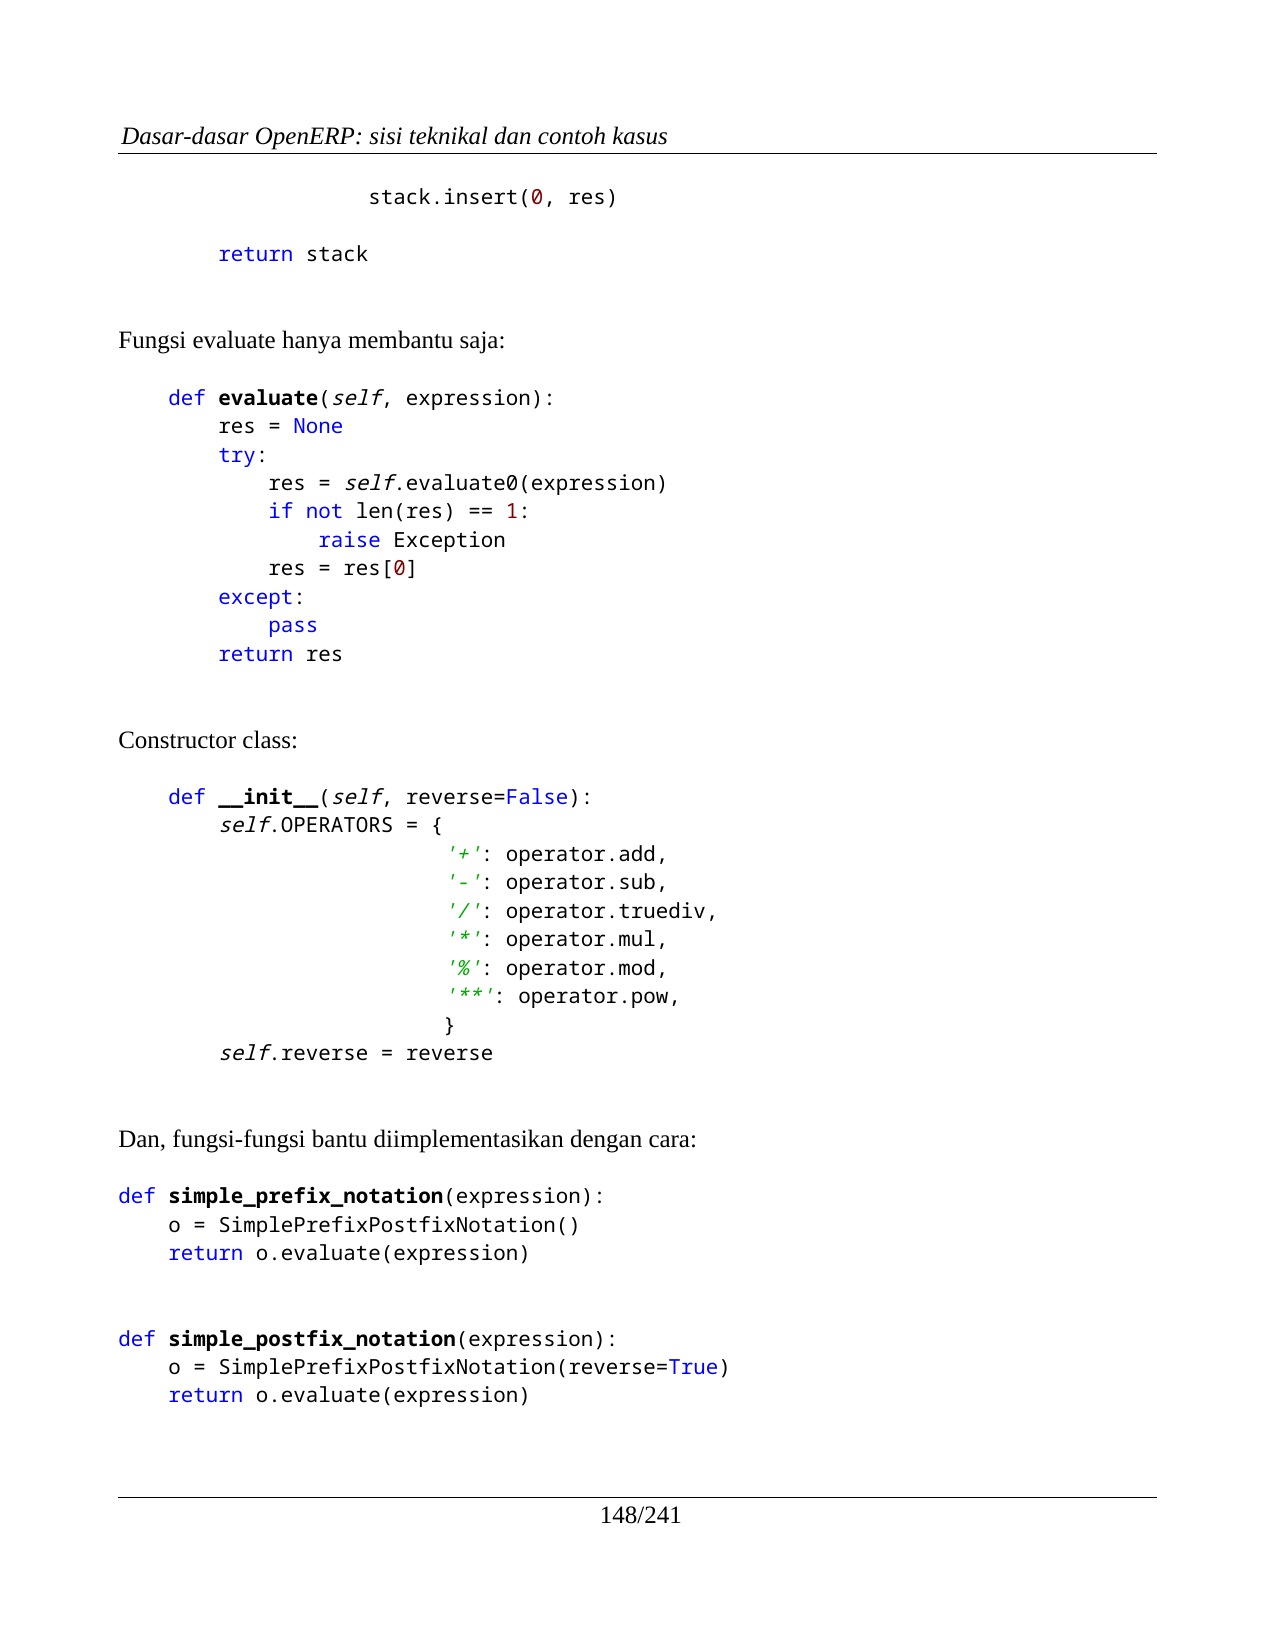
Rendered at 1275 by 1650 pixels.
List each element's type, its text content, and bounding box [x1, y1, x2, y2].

text Dan, fungsi-fungsi bantu diimplementasikan dengan cara: [118, 1124, 1157, 1153]
text try: [118, 440, 1157, 468]
text except: [118, 582, 1157, 610]
text def simple_prefix_notation(expression): [118, 1182, 1157, 1210]
text '**': operator.pow, [118, 981, 1157, 1010]
text return stack [118, 239, 1157, 268]
text def evaluate(self, expression): [118, 383, 1157, 411]
text return o.evaluate(expression) [118, 1238, 1157, 1267]
text self.OPERATORS = { [118, 811, 1157, 839]
text self.reverse = reverse [118, 1038, 1157, 1067]
text pass [118, 610, 1157, 639]
text stack.insert(0, res) [118, 182, 1157, 211]
text } [118, 1010, 1157, 1038]
text return o.evaluate(expression) [118, 1381, 1157, 1409]
text '%': operator.mod, [118, 953, 1157, 981]
text return res [118, 639, 1157, 667]
text '-': operator.sub, [118, 867, 1157, 896]
text '+': operator.add, [118, 839, 1157, 867]
text res = self.evaluate0(expression) [118, 468, 1157, 497]
text '/': operator.truediv, [118, 896, 1157, 924]
text o = SimplePrefixPostfixNotation() [118, 1210, 1157, 1238]
text Constructor class: [118, 725, 1157, 753]
text if not len(res) == 1: [118, 497, 1157, 525]
text def simple_postfix_notation(expression): [118, 1324, 1157, 1352]
text Fungsi evaluate hanya membantu saja: [118, 325, 1157, 354]
text res = res[0] [118, 553, 1157, 582]
text def __init__(self, reverse=False): [118, 782, 1157, 811]
text res = None [118, 411, 1157, 440]
text o = SimplePrefixPostfixNotation(reverse=True) [118, 1352, 1157, 1381]
text raise Exception [118, 525, 1157, 553]
text '*': operator.mul, [118, 924, 1157, 953]
